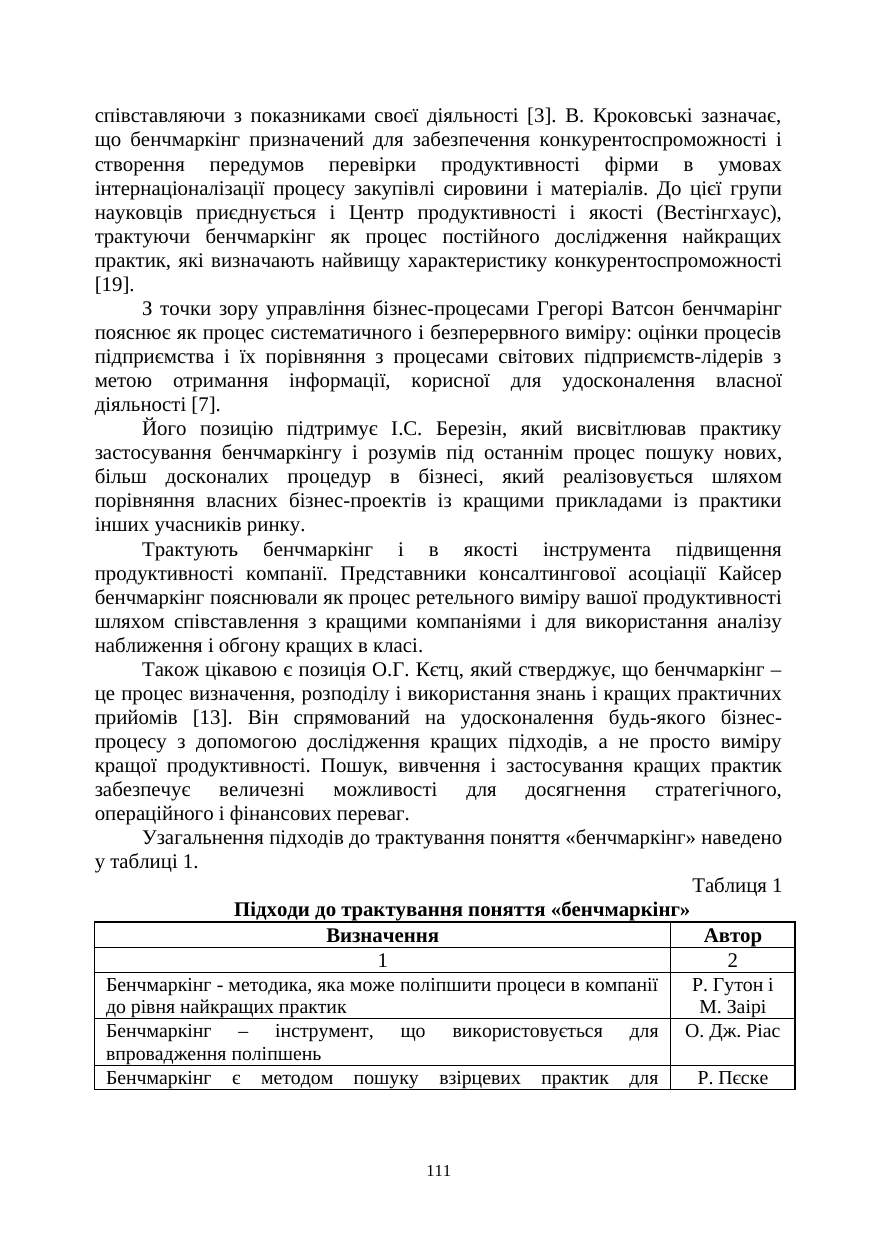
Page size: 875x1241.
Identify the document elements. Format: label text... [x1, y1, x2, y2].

text співставляючи з показниками своєї діяльності [3]. В. Кроковські зазначає, що бенчмаркінг призначений для забезпечення конкурентоспроможності і створення передумов перевірки продуктивності фірми в умовах інтернаціоналізації процесу закупівлі сировини і матеріалів. До цієї групи науковців приєднується і Центр продуктивності і якості (Вестінгхаус), трактуючи бенчмаркінг як процес постійного дослідження найкращих практик, які визначають найвищу характеристику конкурентоспроможності [19]. [94, 103, 782, 296]
table_cell 2 [671, 948, 794, 972]
text Його позицію підтримує І.С. Березін, який висвітлював практику застосування бенчмаркінгу і розумів під останнім процес пошуку нових, більш досконалих процедур в бізнесі, який реалізовується шляхом порівняння власних бізнес-проектів із кращими прикладами із практики інших учасників ринку. [94, 416, 782, 536]
text Також цікавою є позиція О.Г. Кєтц, який стверджує, що бенчмаркінг – це процес визначення, розподілу і використання знань і кращих практичних прийомів [13]. Він спрямований на удосконалення будь-якого бізнес-процесу з допомогою дослідження кращих підходів, а не просто виміру кращої продуктивності. Пошук, вивчення і застосування кращих практик забезпечує величезні можливості для досягнення стратегічного, операційного і фінансових переваг. [94, 657, 782, 825]
table_cell Р. Пєске [671, 1066, 794, 1089]
text Узагальнення підходів до трактування поняття «бенчмаркінг» наведено у таблиці 1. [94, 825, 782, 873]
table_header Автор [671, 923, 794, 947]
table_cell Бенчмаркінг є методом пошуку взірцевих практик для [95, 1066, 670, 1089]
text З точки зору управління бізнес-процесами Грегорі Ватсон бенчмарінг пояснює як процес систематичного і безперервного виміру: оцінки процесів підприємства і їх порівняння з процесами світових підприємств-лідерів з метою отримання інформації, корисної для удосконалення власної діяльності [7]. [94, 296, 782, 416]
text Таблиця 1 [94, 873, 782, 897]
table_header Визначення [95, 923, 670, 947]
table_cell Бенчмаркінг - методика, яка може поліпшити процеси в компанії до рівня найкращих практик [95, 973, 670, 1018]
table_cell О. Дж. Ріас [671, 1019, 794, 1065]
table_cell Бенчмаркінг – інструмент, що використовується для впровадження поліпшень [95, 1019, 670, 1065]
text Підходи до трактування поняття «бенчмаркінг» [94, 897, 782, 921]
table_cell Р. Гутон і М. Заірі [671, 973, 794, 1018]
text Трактують бенчмаркінг і в якості інструмента підвищення продуктивності компанії. Представники консалтингової асоціації Кайсер бенчмаркінг пояснювали як процес ретельного виміру вашої продуктивності шляхом співставлення з кращими компаніями і для використання аналізу наближення і обгону кращих в класі. [94, 536, 782, 657]
table_cell 1 [95, 948, 670, 972]
